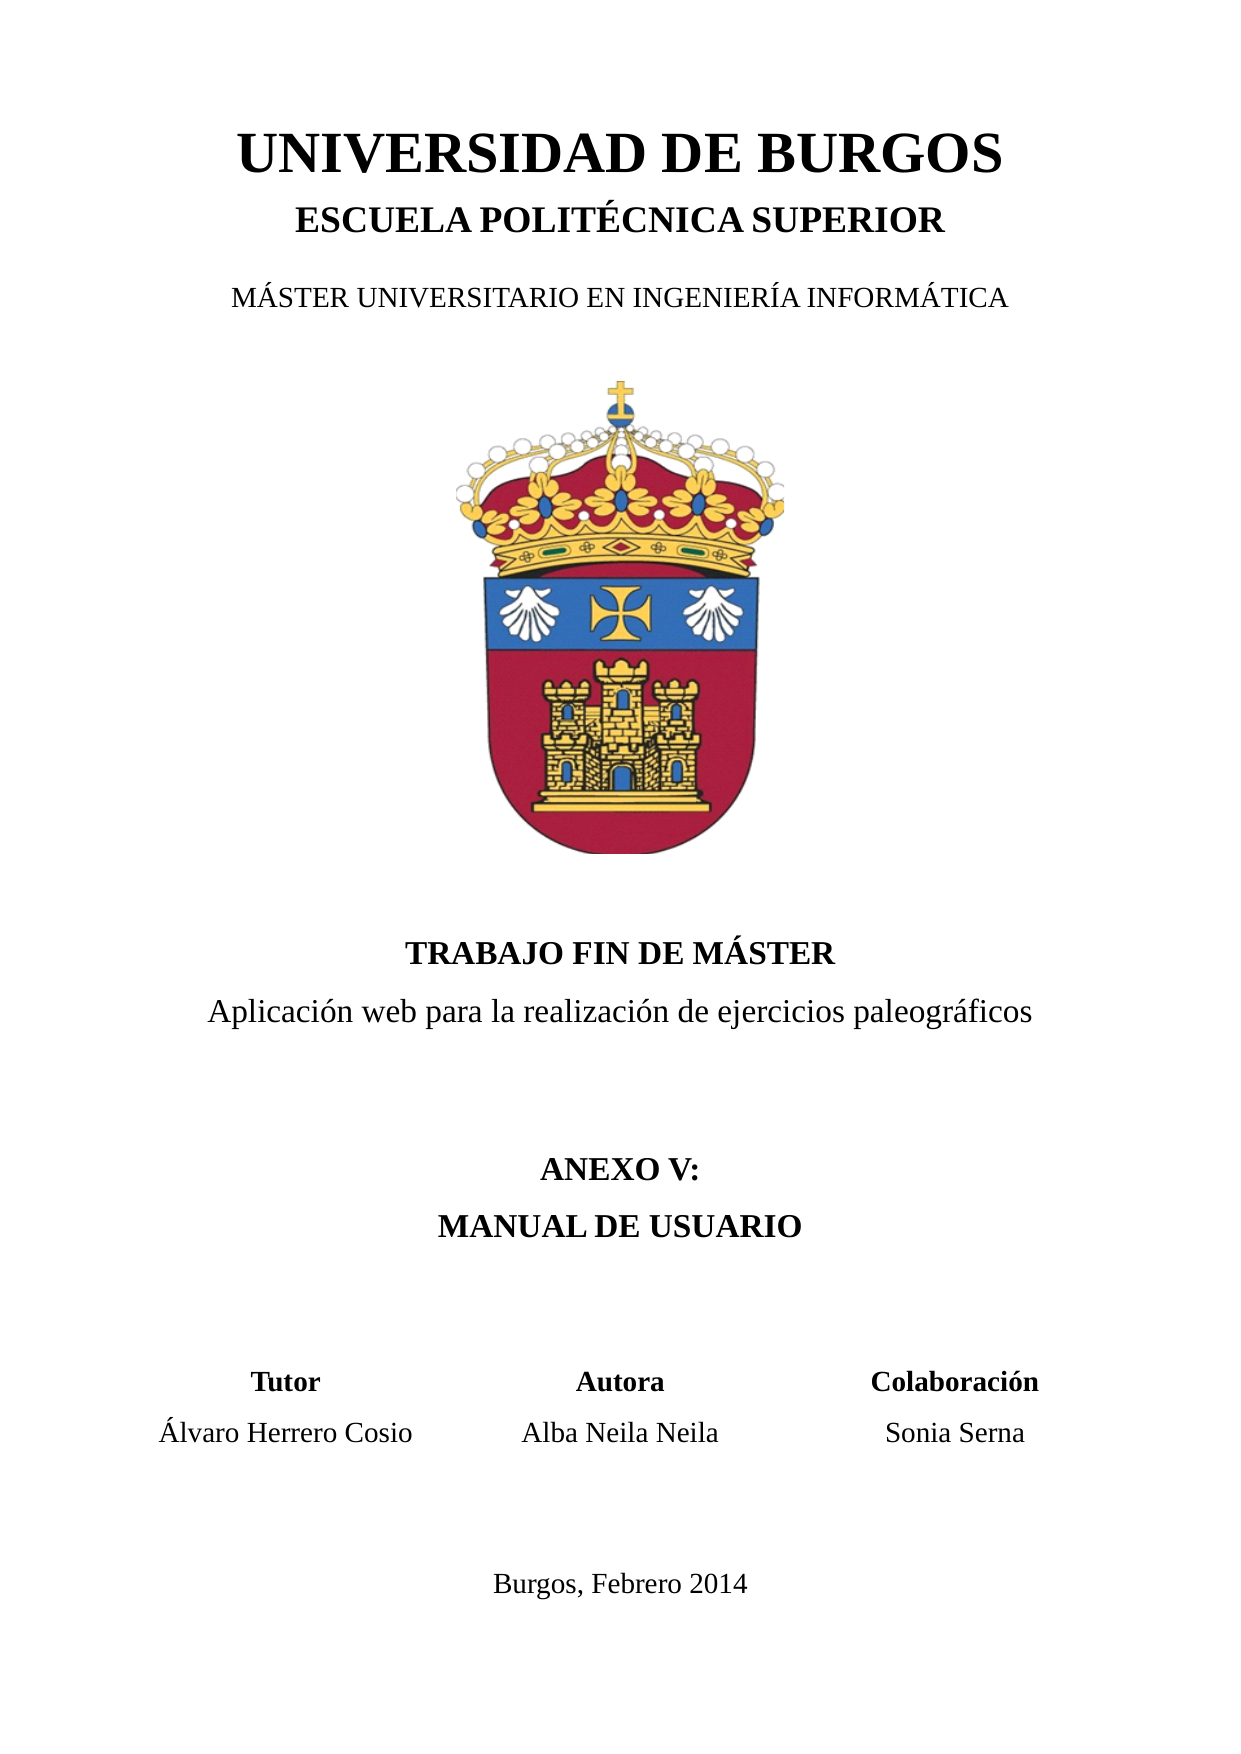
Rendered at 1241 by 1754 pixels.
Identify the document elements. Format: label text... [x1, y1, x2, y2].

text Tutor [118, 1364, 453, 1398]
text TRABAJO FIN DE MÁSTER [118, 933, 1122, 972]
text Álvaro Herrero Cosio [118, 1415, 453, 1448]
text MANUAL DE USUARIO [118, 1206, 1122, 1245]
text Autora [453, 1364, 787, 1398]
text UNIVERSIDAD DE BURGOS [118, 118, 1122, 185]
text Burgos, Febrero 2014 [118, 1566, 1122, 1599]
text Colaboración [787, 1364, 1122, 1398]
text ANEXO V: [118, 1149, 1122, 1187]
text Sonia Serna [787, 1415, 1122, 1448]
text ESCUELA POLITÉCNICA SUPERIOR [118, 198, 1122, 241]
text Alba Neila Neila [453, 1415, 787, 1448]
text Aplicación web para la realización de ejercicios paleográficos [118, 991, 1122, 1029]
text MÁSTER UNIVERSITARIO EN INGENIERÍA INFORMÁTICA [118, 280, 1122, 314]
